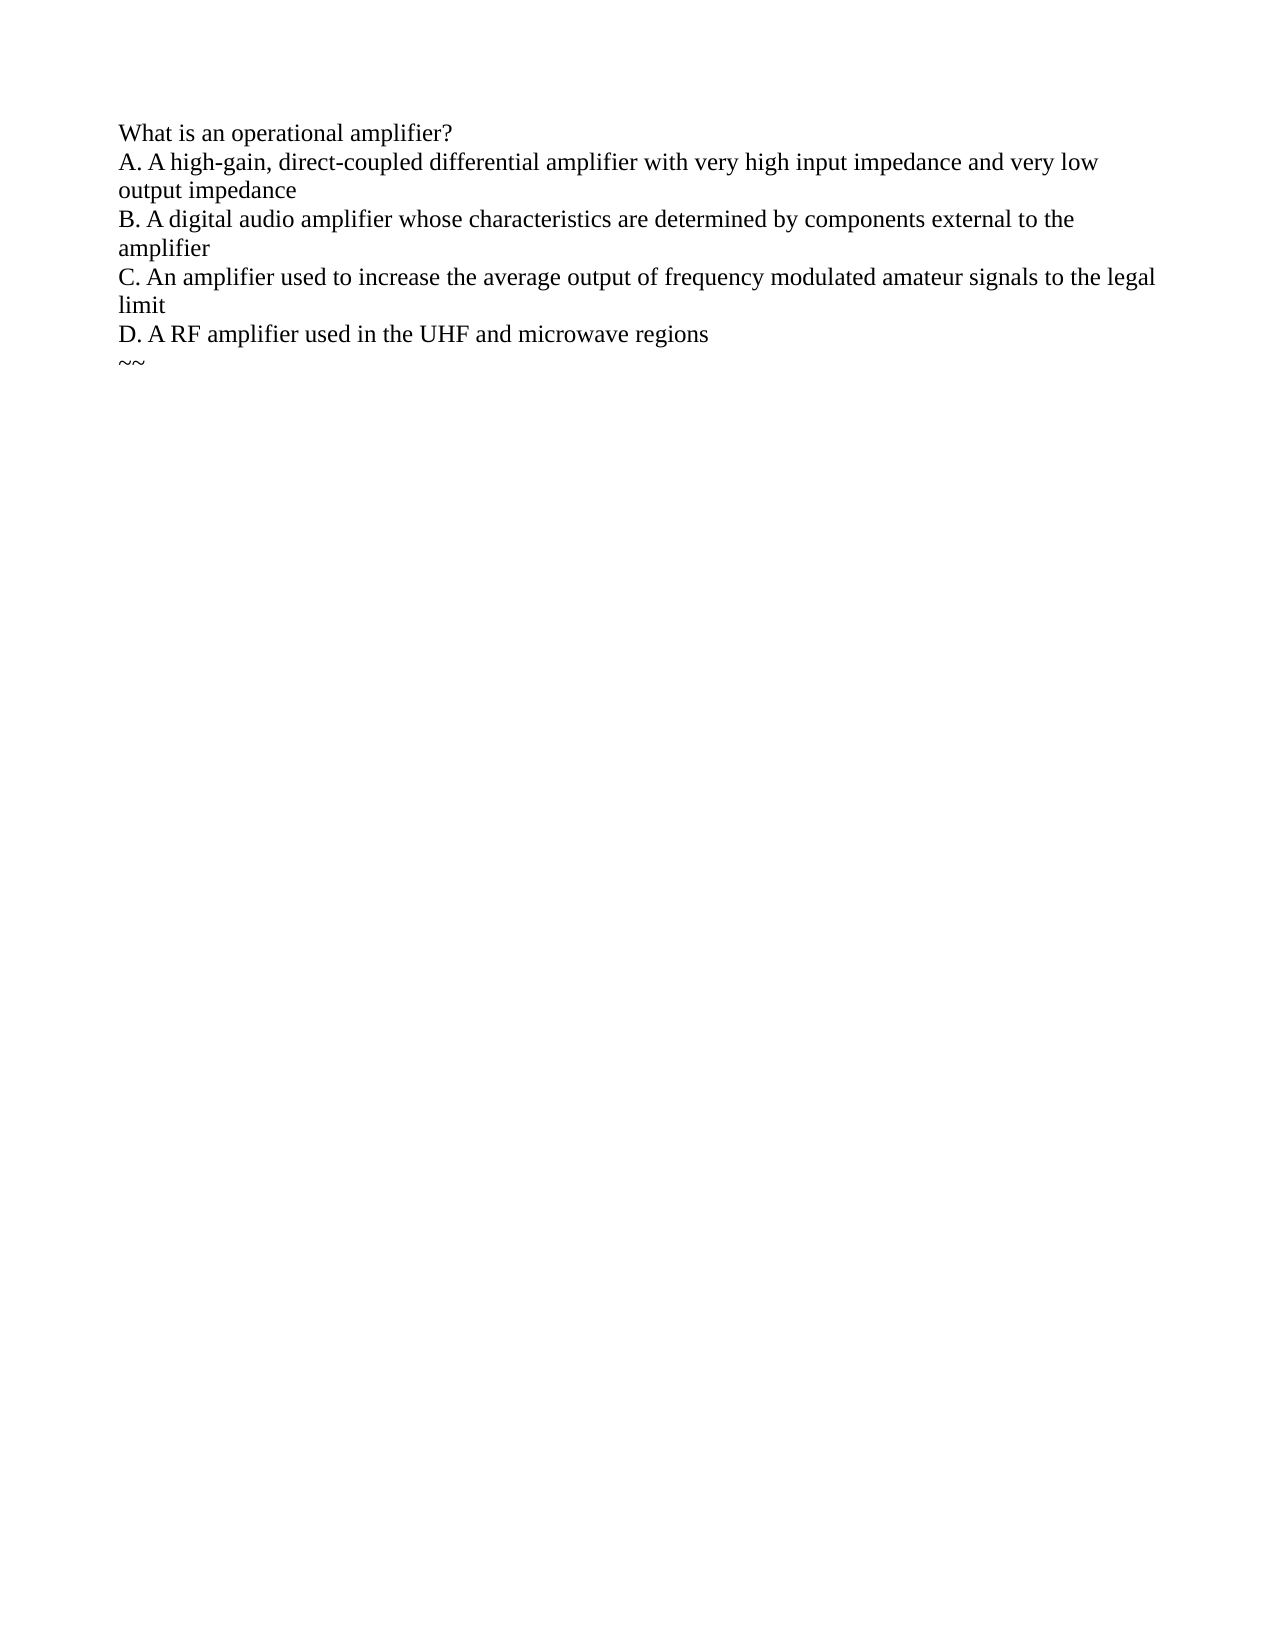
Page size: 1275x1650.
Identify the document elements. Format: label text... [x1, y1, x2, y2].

text What is an operational amplifier? [118, 118, 1157, 147]
text B. A digital audio amplifier whose characteristics are determined by components external to the amplifier [118, 204, 1157, 262]
text C. An amplifier used to increase the average output of frequency modulated amateur signals to the legal limit [118, 262, 1157, 319]
text A. A high-gain, direct-coupled differential amplifier with very high input impedance and very low output impedance [118, 147, 1157, 204]
text ~~ [118, 348, 1157, 377]
text D. A RF amplifier used in the UHF and microwave regions [118, 319, 1157, 348]
